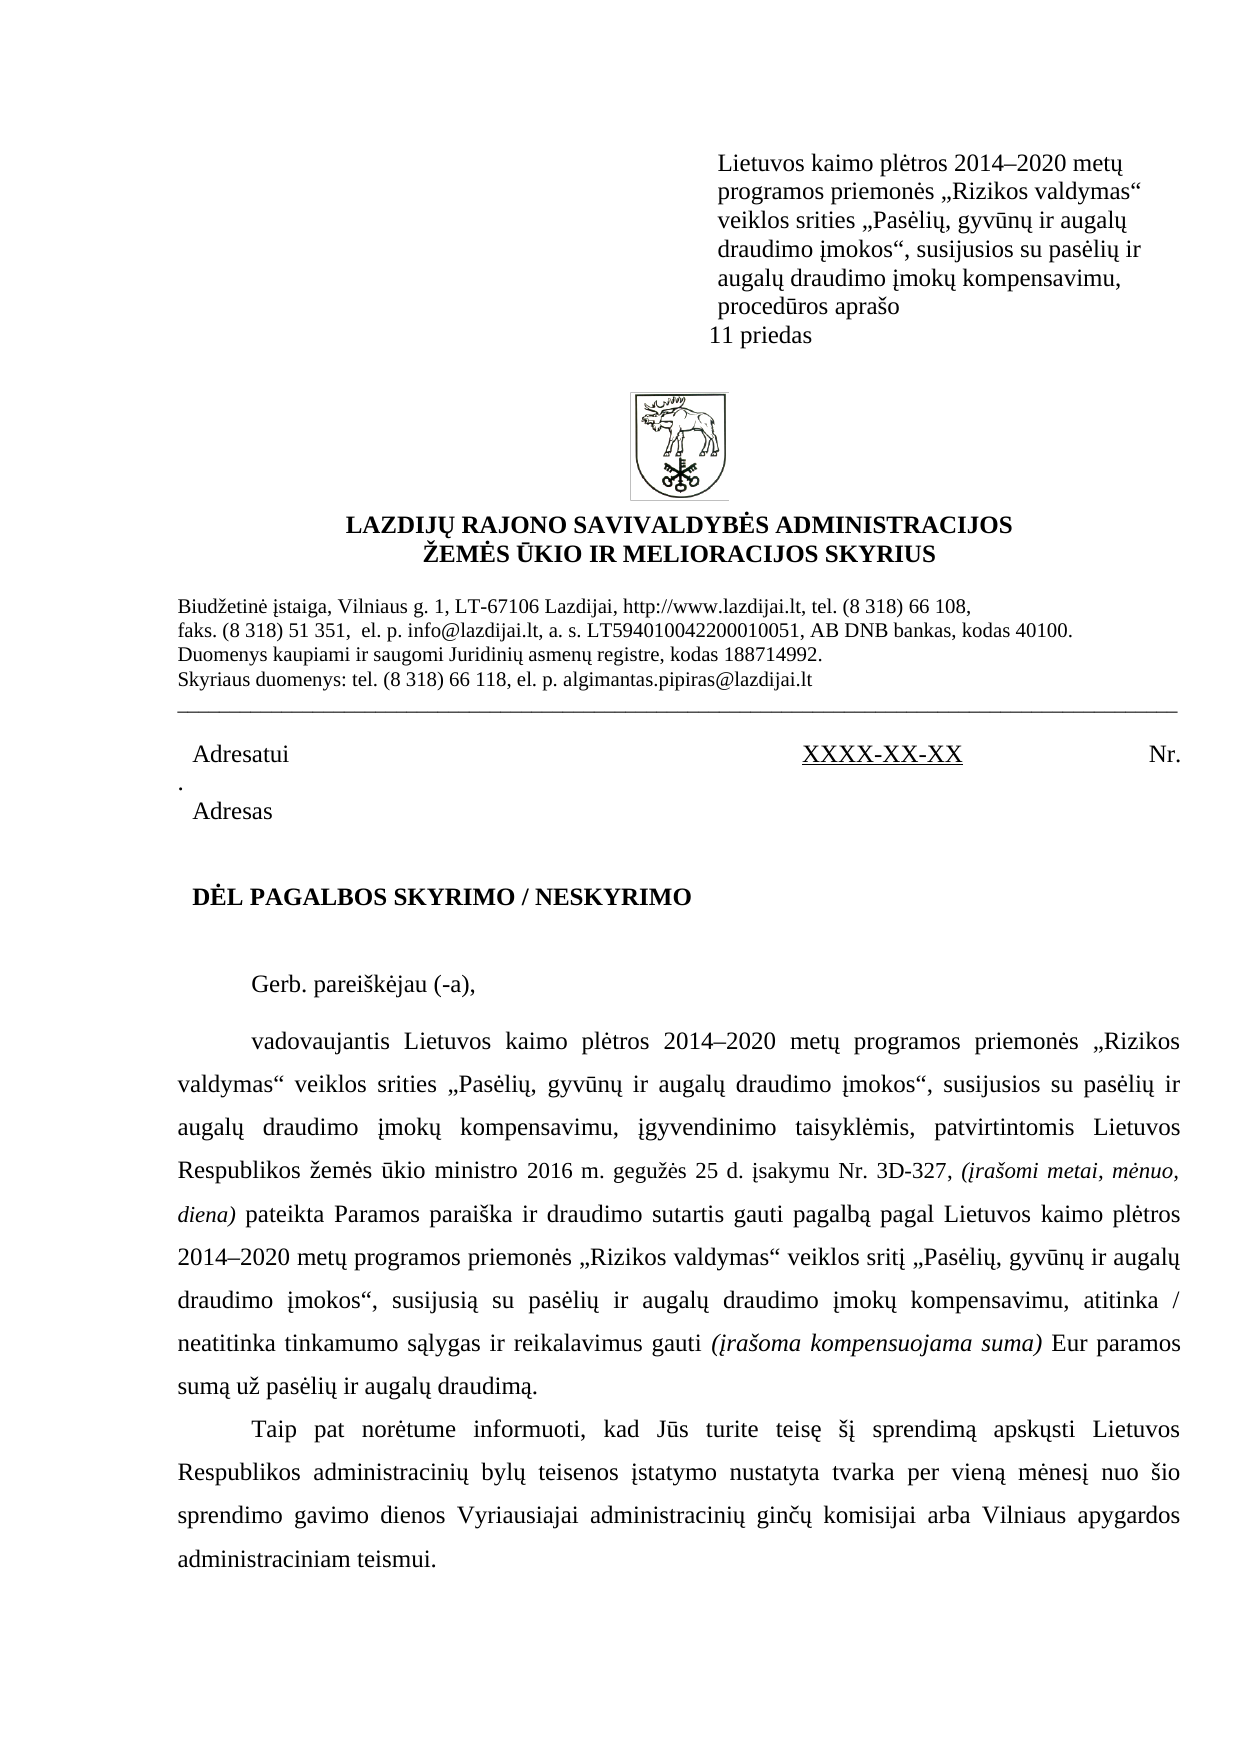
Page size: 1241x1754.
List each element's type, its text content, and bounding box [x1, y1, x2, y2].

text Taip pat norėtume informuoti, kad Jūs turite teisę šį sprendimą apskųsti Lietuvos Respublikos administracinių bylų teisenos įstatymo nustatyta tvarka per vieną mėnesį nuo šio sprendimo gavimo dienos Vyriausiajai administracinių ginčų komisijai arba Vilniaus apygardos administraciniam teismui. [177, 1414, 1181, 1572]
text ŽEMĖS ŪKIO IR MELIORACIJOS SKYRIUS [177, 539, 1181, 568]
text Gerb. pareiškėjau (-a), [177, 969, 1181, 997]
text vadovaujantis Lietuvos kaimo plėtros 2014–2020 metų programos priemonės „Rizikos valdymas“ veiklos srities „Pasėlių, gyvūnų ir augalų draudimo įmokos“, susijusios su pasėlių ir augalų draudimo įmokų kompensavimu, įgyvendinimo taisyklėmis, patvirtintomis Lietuvos Respublikos žemės ūkio ministro 2016 m. gegužės 25 d. įsakymu Nr. 3D-327, (įrašomi metai, mėnuo, diena) pateikta Paramos paraiška ir draudimo sutartis gauti pagalbą pagal Lietuvos kaimo plėtros 2014–2020 metų programos priemonės „Rizikos valdymas“ veiklos sritį „Pasėlių, gyvūnų ir augalų draudimo įmokos“, susijusią su pasėlių ir augalų draudimo įmokų kompensavimu, atitinka / neatitinka tinkamumo sąlygas ir reikalavimus gauti (įrašoma kompensuojama suma) Eur paramos sumą už pasėlių ir augalų draudimą. [177, 1026, 1181, 1400]
text DĖL PAGALBOS SKYRIMO / NESKYRIMO [177, 882, 1181, 911]
text 11 priedas [177, 320, 1181, 349]
text LAZDIJŲ RAJONO SAVIVALDYBĖS ADMINISTRACIJOS [177, 510, 1181, 539]
text Biudžetinė įstaiga, Vilniaus g. 1, LT-67106 Lazdijai, http://www.lazdijai.lt, tel. (8 318) 66 108, faks. (8 318) 51 351, el. p. info@lazdijai.lt, a. s. LT594010042200010051, AB DNB bankas, kodas 40100. Duomenys kaupiami ir saugomi Juridinių asmenų registre, kodas 188714992. Skyriaus duomenys: tel. (8 318) 66 118, el. p. algimantas.pipiras@lazdijai.lt [177, 594, 1181, 691]
text Adresatui XXXX-XX-XX Nr. . [177, 739, 1181, 796]
text Lietuvos kaimo plėtros 2014–2020 metų programos priemonės „Rizikos valdymas“ veiklos srities „Pasėlių, gyvūnų ir augalų draudimo įmokos“, susijusios su pasėlių ir augalų draudimo įmokų kompensavimu, procedūros aprašo [717, 148, 1181, 320]
text Adresas [177, 796, 1181, 825]
text ________________________________________________________________________________________________ [177, 691, 1181, 714]
